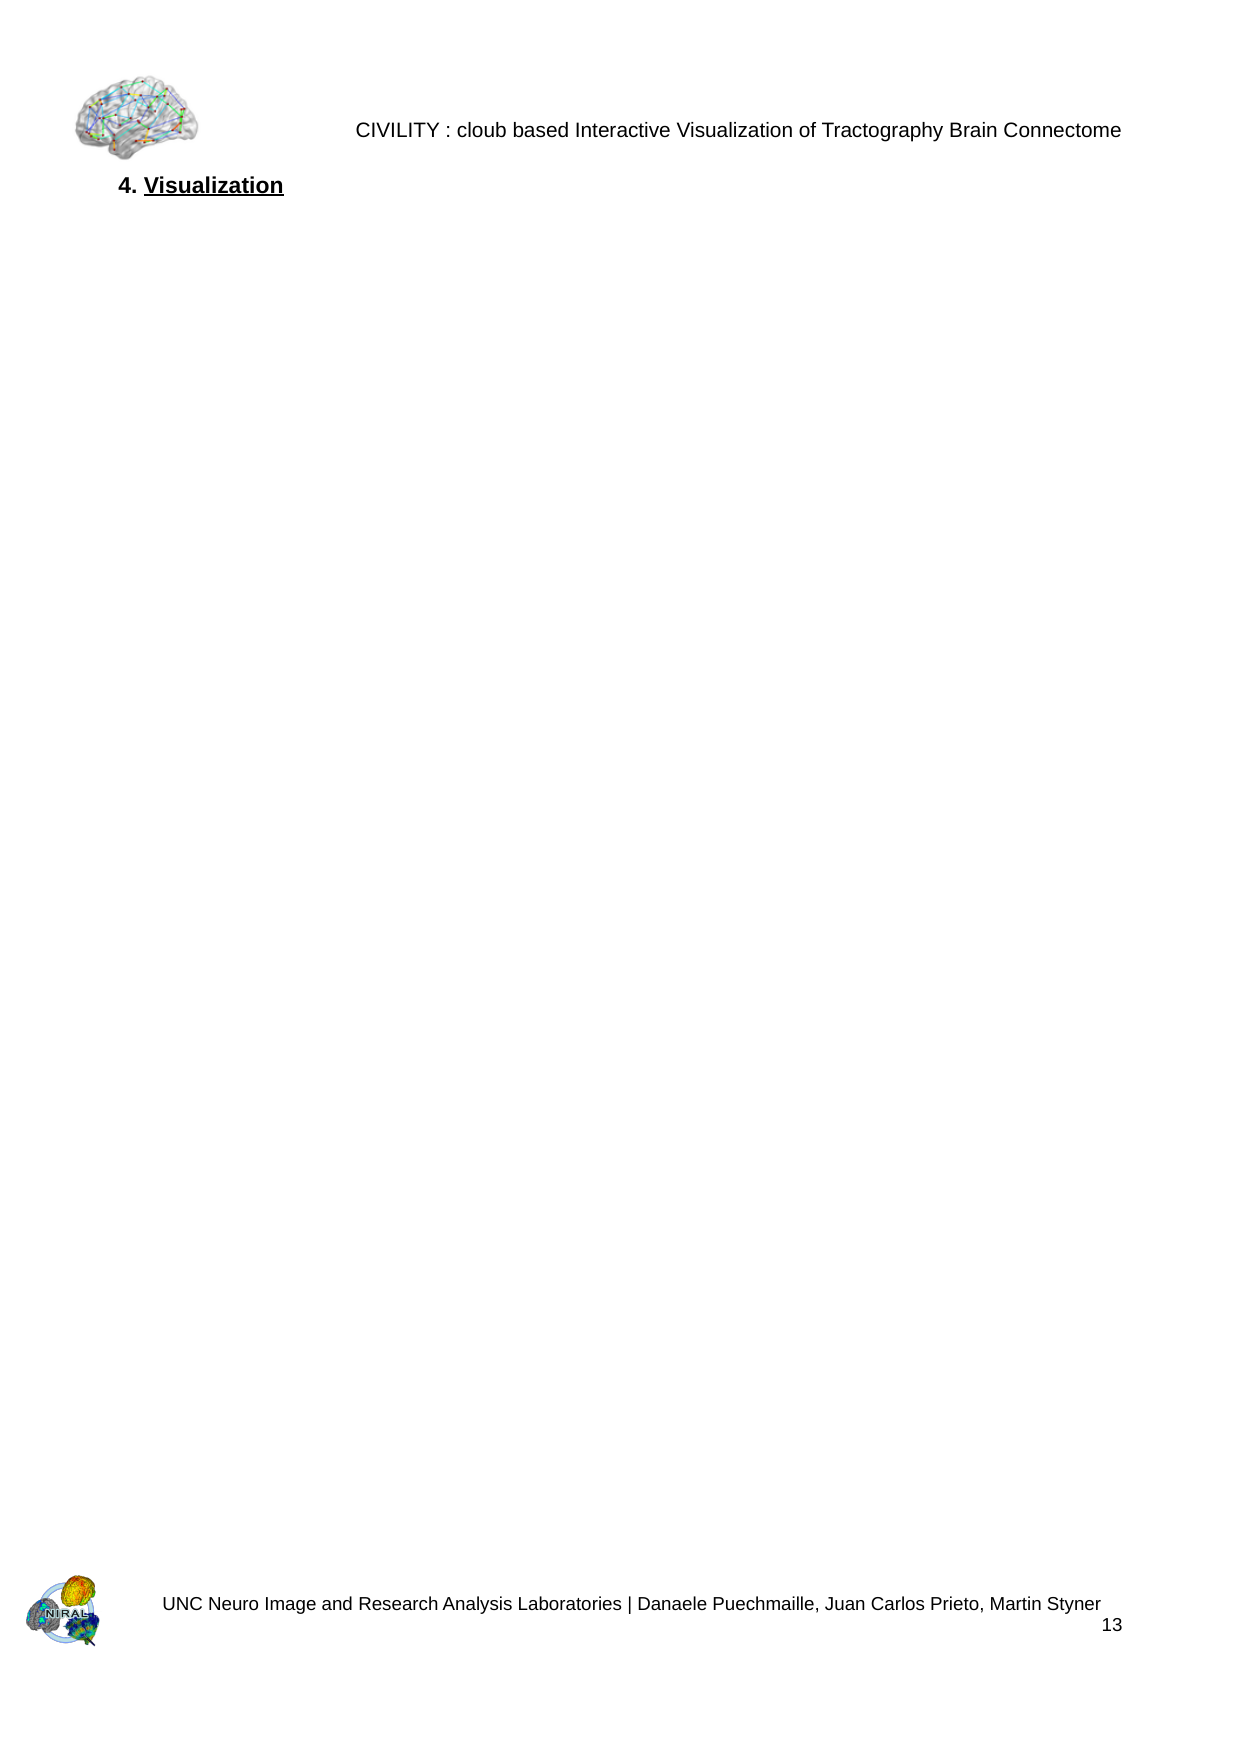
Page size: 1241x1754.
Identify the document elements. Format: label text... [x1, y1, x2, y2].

text 4. Visualization [118, 172, 1122, 198]
picture [17, 1559, 114, 1663]
picture [68, 69, 203, 165]
